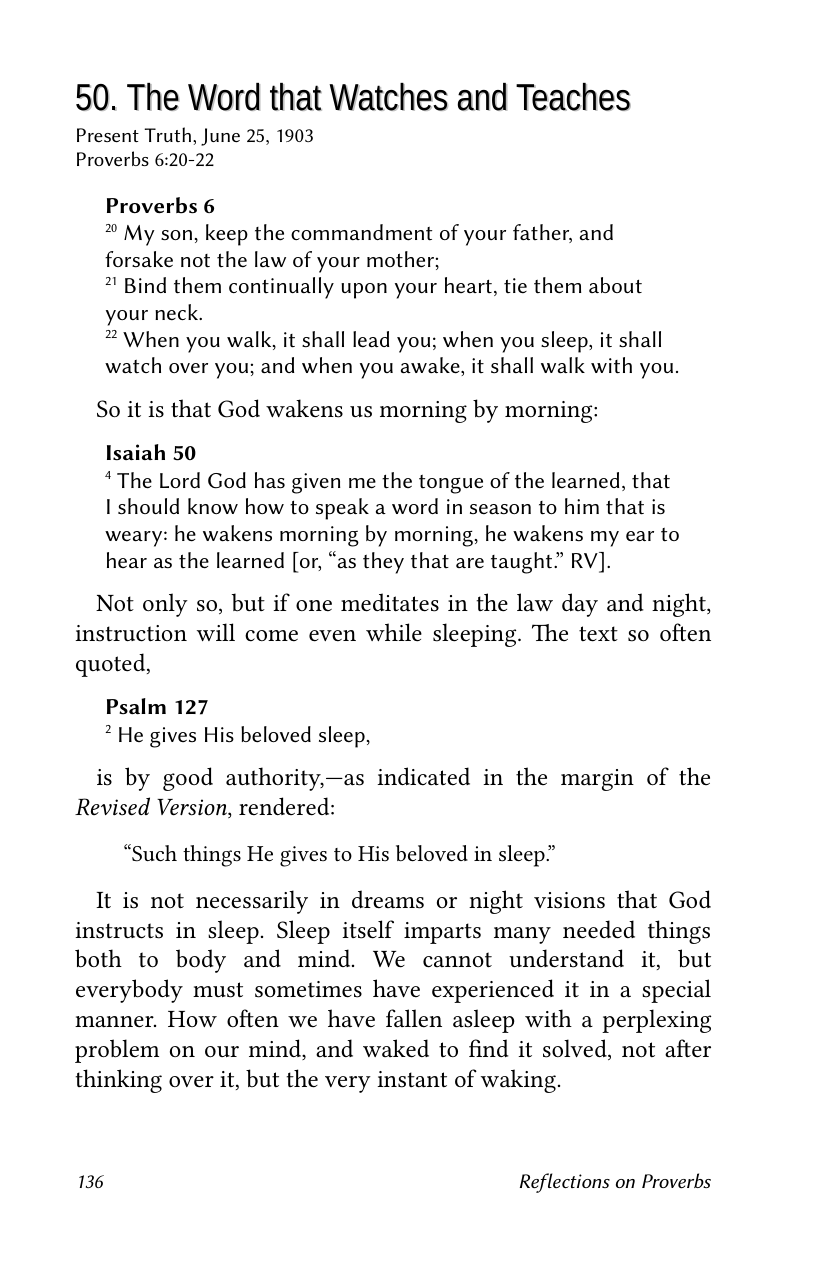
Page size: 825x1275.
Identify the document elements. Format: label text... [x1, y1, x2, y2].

text is by good authority,—as indicated in the margin of the Revised Version, rendered: [75, 763, 712, 822]
text Present Truth, June 25, 1903 [75, 124, 712, 148]
text 20 My son, keep the commandment of your father, and forsake not the law of your mother; [105, 220, 682, 273]
text 4 The Lord God has given me the tongue of the learned, that I should know how to speak a word in season to him that is weary: he wakens morning by morning, he wakens my ear to hear as the learned [or, “as they that are taught.” RV]. [105, 468, 682, 574]
text Proverbs 6 [105, 192, 712, 219]
text Isaiah 50 [105, 440, 712, 466]
text Not only so, but if one meditates in the law day and night, instruction will come even while sleeping. The text so often quoted, [75, 589, 712, 678]
text 21 Bind them continually upon your heart, tie them about your neck. [105, 273, 682, 326]
text 22 When you walk, it shall lead you; when you sleep, it shall watch over you; and when you awake, it shall walk with you. [105, 327, 682, 379]
text Psalm 127 [105, 694, 712, 720]
text So it is that God wakens us morning by morning: [75, 395, 712, 424]
text It is not necessarily in dreams or night visions that God instructs in sleep. Sleep itself imparts many needed things both to body and mind. We cannot understand it, but everybody must sometimes have experienced it in a special manner. How often we have fallen asleep with a perplexing problem on our mind, and waked to find it solved, not after thinking over it, but the very instant of waking. [75, 886, 712, 1094]
text “Such things He gives to His beloved in sleep.” [105, 841, 682, 867]
title The Word that Watches and Teaches [75, 75, 712, 118]
text Proverbs 6:20-22 [75, 148, 712, 172]
text 2 He gives His beloved sleep, [105, 722, 682, 748]
